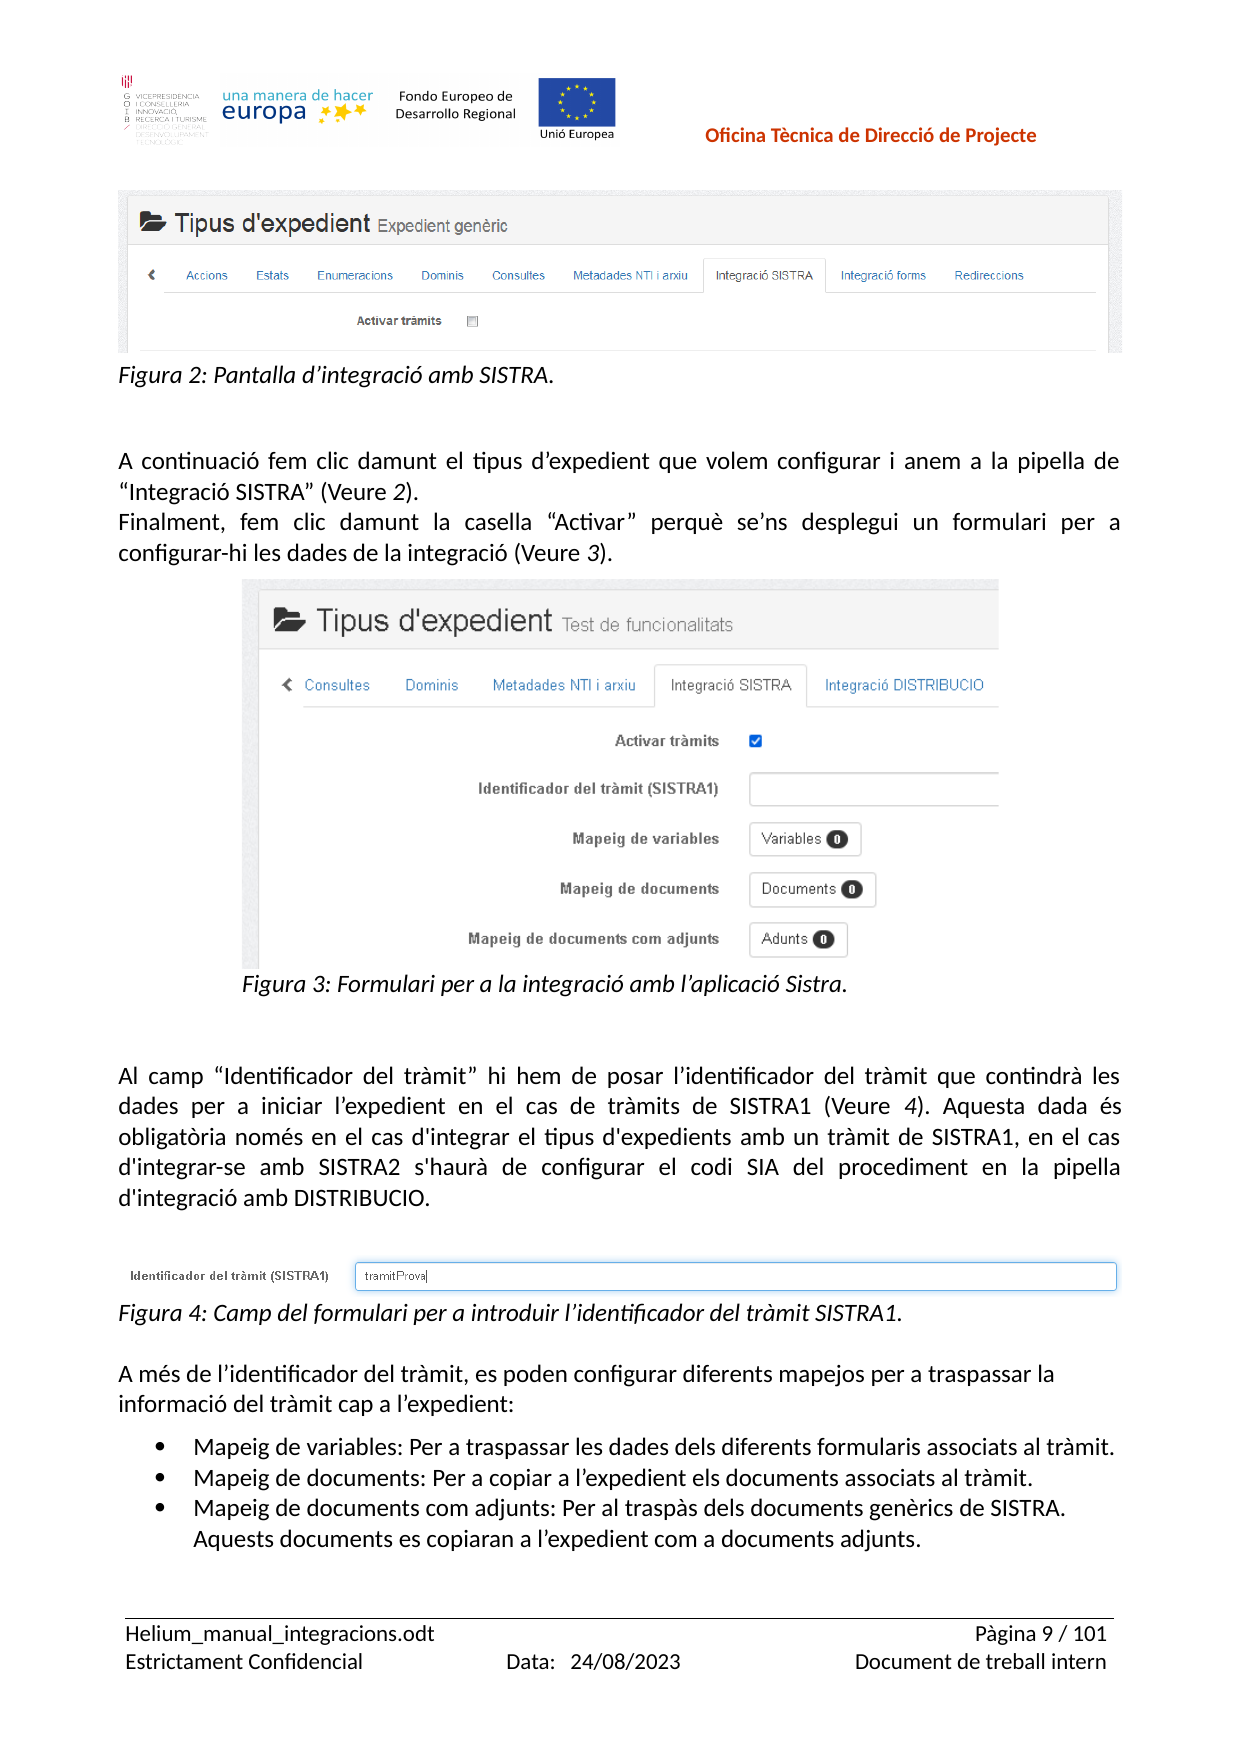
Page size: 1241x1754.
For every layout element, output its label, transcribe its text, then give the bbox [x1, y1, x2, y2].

picture [118, 190, 1123, 353]
text Figura 2: Pantalla d’integració amb SISTRA. [118, 353, 1122, 390]
list Mapeig de documents com adjunts: Per al traspàs dels documents genèrics de SISTRA. Aquests documents es copiaran a l’expedient com a documents adjunts. [156, 1492, 1122, 1553]
text Figura 4: Camp del formulari per a introduir l’identificador del tràmit SISTRA1. [118, 1297, 1122, 1327]
text [118, 178, 1122, 190]
text Figura 3: Formulari per a la integració amb l’aplicació Sistra. [242, 969, 998, 999]
picture [118, 1255, 1123, 1297]
picture [219, 73, 621, 147]
list Mapeig de variables: Per a traspassar les dades dels diferents formularis associats al tràmit. [156, 1431, 1122, 1462]
picture [118, 73, 213, 147]
list Mapeig de documents: Per a copiar a l’expedient els documents associats al tràmit. [156, 1462, 1122, 1492]
text A continuació fem clic damunt el tipus d’expedient que volem configurar i anem a la pipella de “Integració SISTRA” (Veure 2). [118, 390, 1122, 506]
picture [241, 579, 999, 969]
text A més de l’identificador del tràmit, es poden configurar diferents mapejos per a traspassar la informació del tràmit cap a l’expedient: [118, 1358, 1122, 1419]
text Finalment, fem clic damunt la casella “Activar” perquè se’ns desplegui un formulari per a configurar-hi les dades de la integració (Veure 3). [118, 506, 1122, 567]
text Al camp “Identificador del tràmit” hi hem de posar l’identificador del tràmit que contindrà les dades per a iniciar l’expedient en el cas de tràmits de SISTRA1 (Veure 4). Aquesta dada és obligatòria només en el cas d'integrar el tipus d'expedients amb un tràmit de SISTRA1, en el cas d'integrar-se amb SISTRA2 s'haurà de configurar el codi SIA del procediment en la pipella d'integració amb DISTRIBUCIO. [118, 1060, 1122, 1212]
